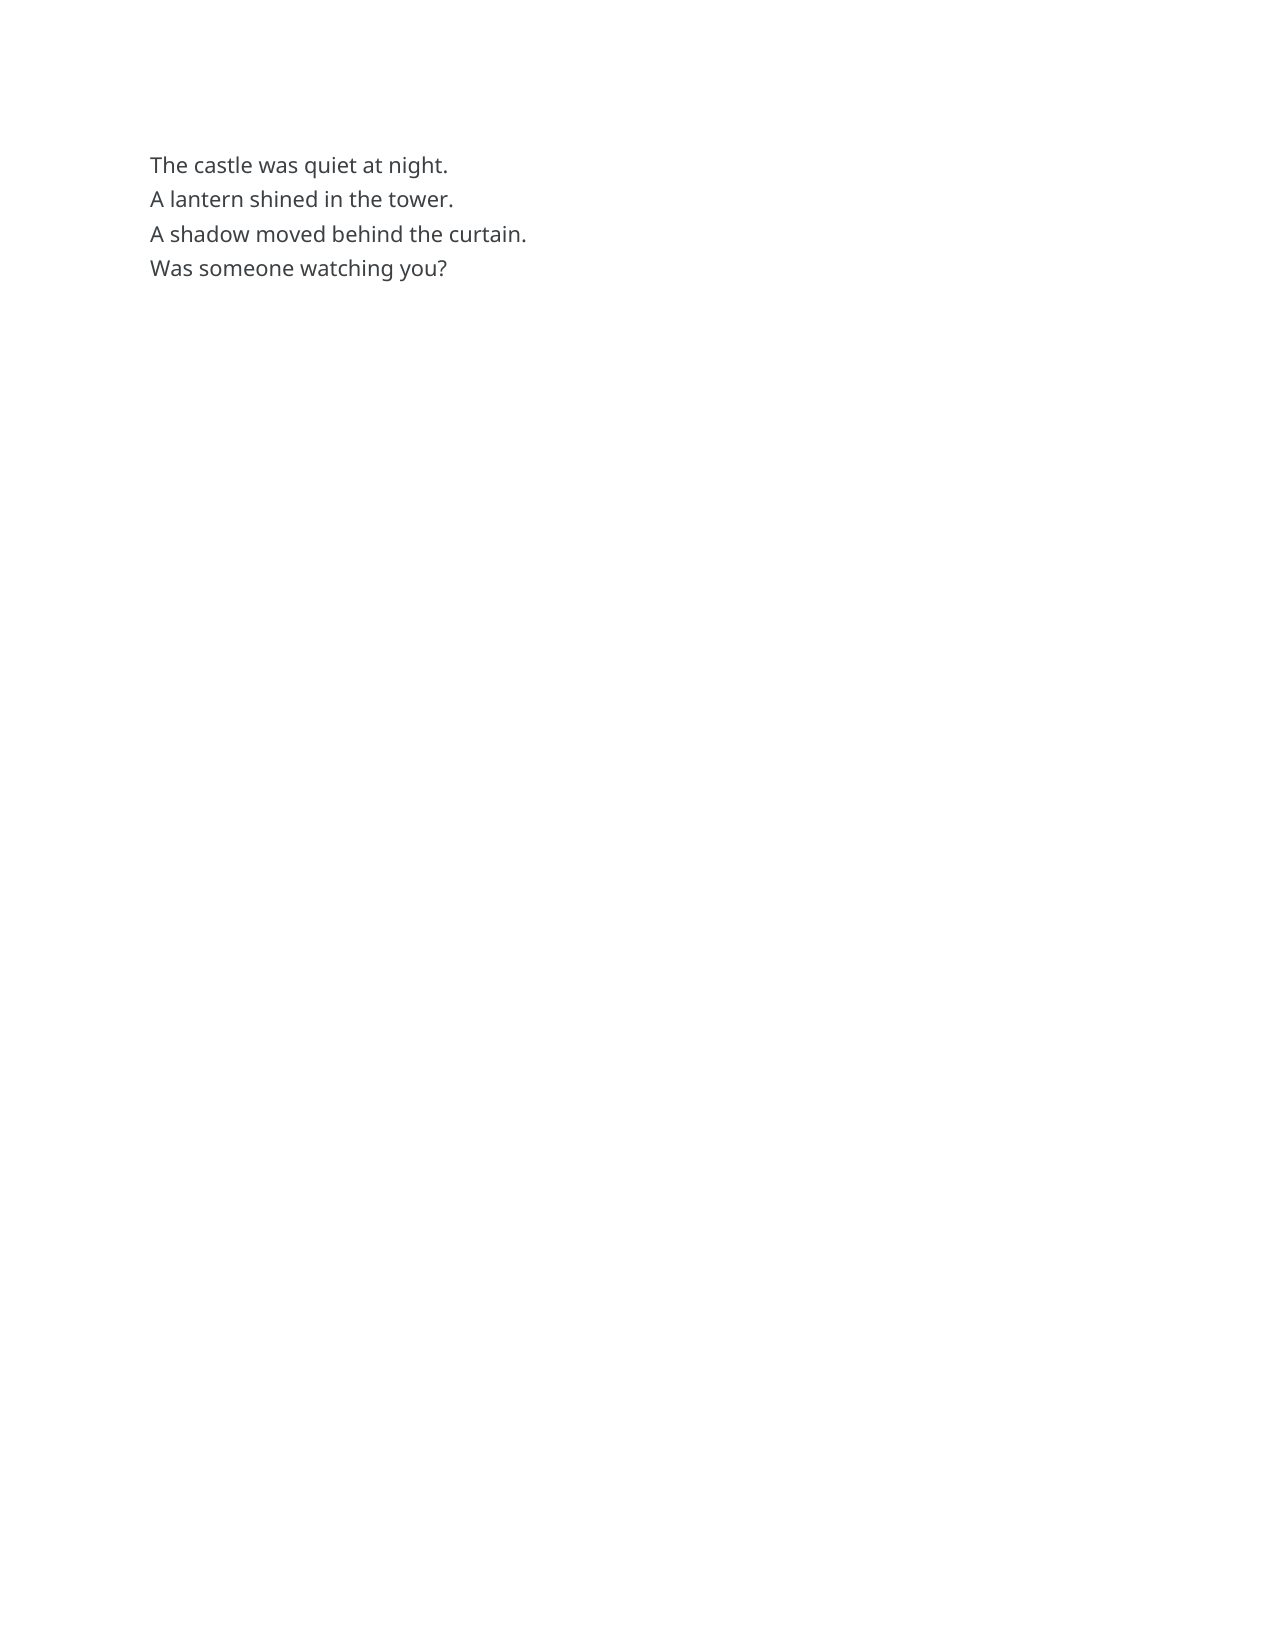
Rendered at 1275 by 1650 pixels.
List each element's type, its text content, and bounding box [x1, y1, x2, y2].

text The castle was quiet at night. A lantern shined in the tower. A shadow moved behind the curtain. Was someone watching you? [150, 150, 1125, 362]
